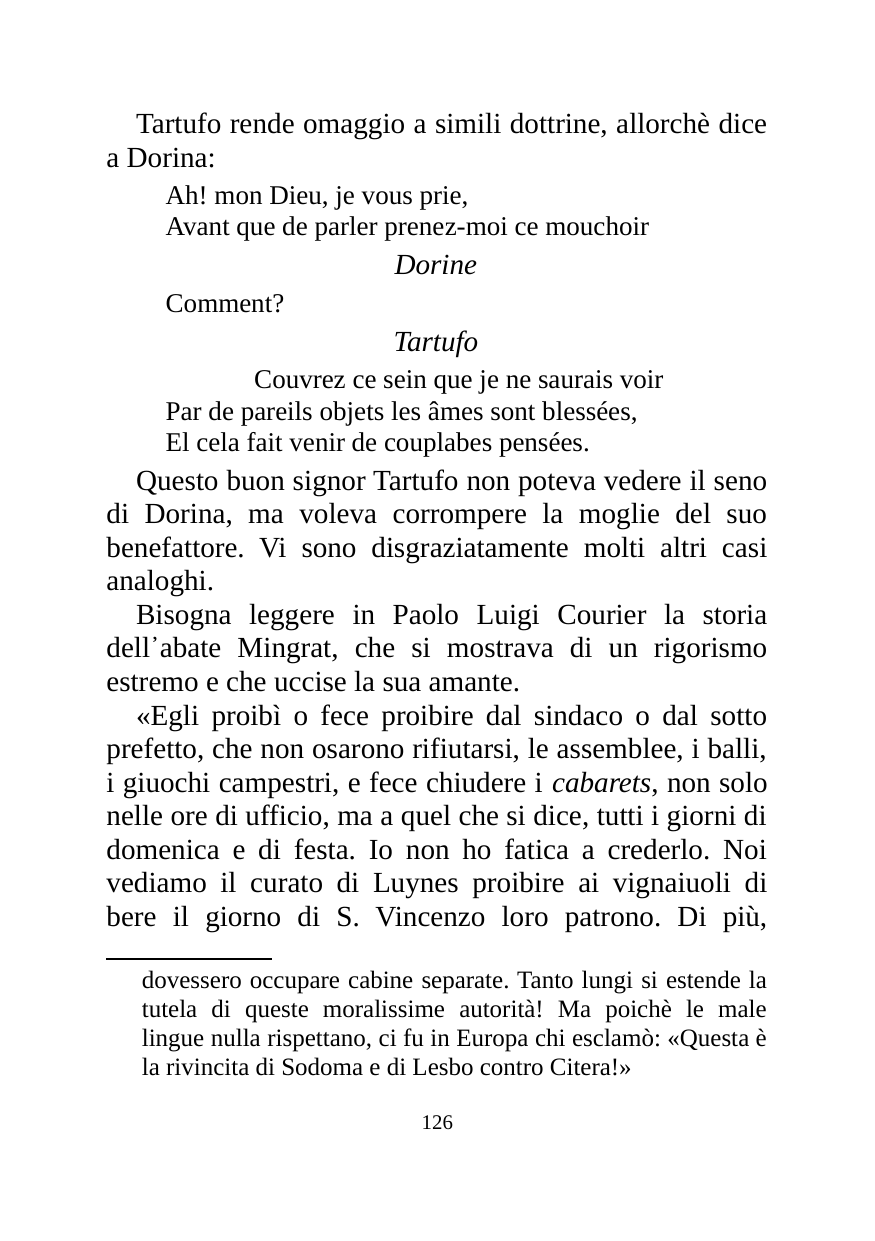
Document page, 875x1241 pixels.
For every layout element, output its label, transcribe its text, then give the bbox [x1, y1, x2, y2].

text Ah! mon Dieu, je vous prie, Avant que de parler prenez-moi ce mouchoir [165, 179, 768, 242]
text «Egli proibì o fece proibire dal sindaco o dal sotto prefetto, che non osarono rifiutarsi, le assemblee, i balli, i giuochi campestri, e fece chiudere i cabarets, non solo nelle ore di ufficio, ma a quel che si dice, tutti i giorni di domenica e di festa. Io non ho fatica a crederlo. Noi vediamo il curato di Luynes proibire ai vignaiuoli di bere il giorno di S. Vincenzo loro patrono. Di più, [106, 698, 768, 932]
text dovessero occupare cabine separate. Tanto lungi si estende la tutela di queste moralissime autorità! Ma poichè le male lingue nulla rispettano, ci fu in Europa chi esclamò: «Questa è la rivincita di Sodoma e di Lesbo contro Citera!» [106, 965, 768, 1080]
text Dorine [106, 247, 768, 281]
text Couvrez ce sein que je ne saurais voir Par de pareils objets les âmes sont blessées, El cela fait venir de couplabes pensées. [165, 363, 768, 457]
text Bisogna leggere in Paolo Luigi Courier la storia dell᾽abate Mingrat, che si mostrava di un rigorismo estremo e che uccise la sua amante. [106, 597, 768, 698]
text Comment? [165, 287, 768, 318]
text Tartufo [106, 324, 768, 358]
text Questo buon signor Tartufo non poteva vedere il seno di Dorina, ma voleva corrompere la moglie del suo benefattore. Vi sono disgraziatamente molti altri casi analoghi. [106, 463, 768, 597]
text Tartufo rende omaggio a simili dottrine, allorchè dice a Dorina: [106, 106, 768, 173]
